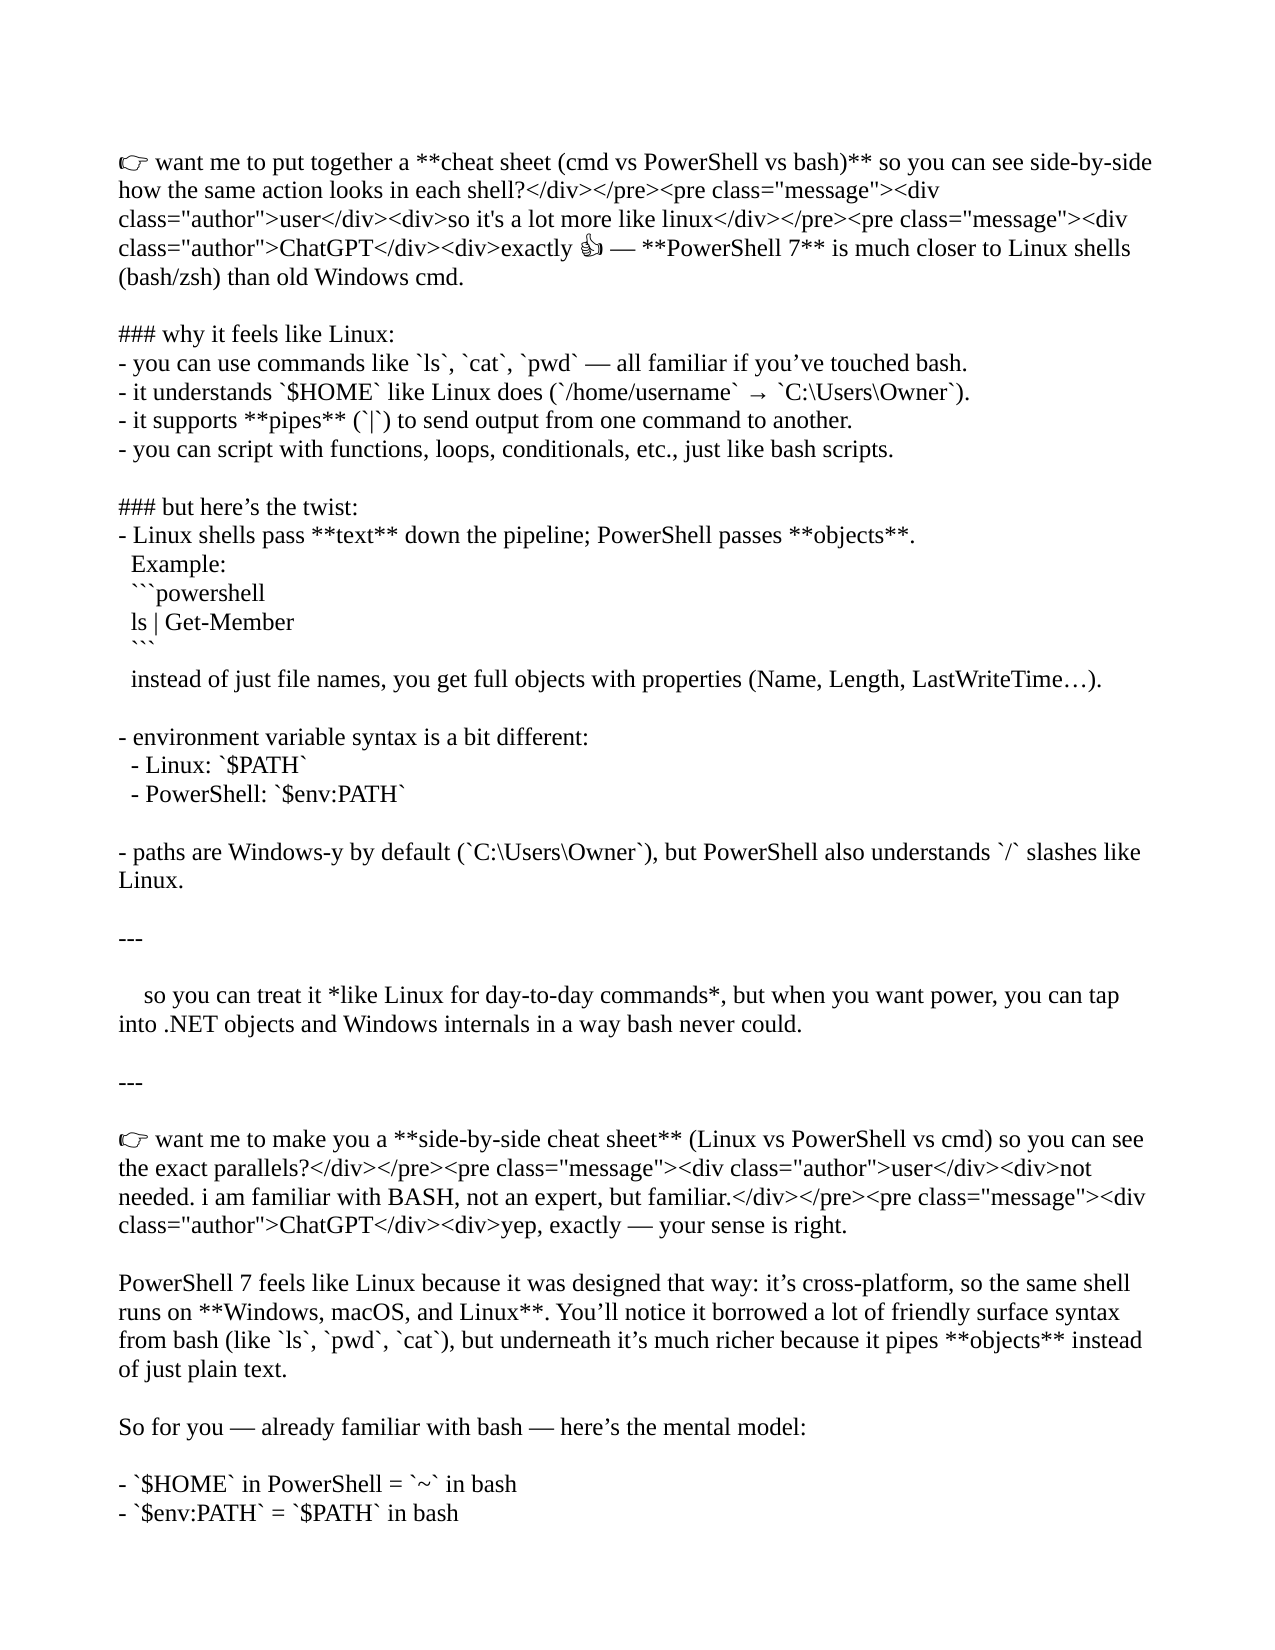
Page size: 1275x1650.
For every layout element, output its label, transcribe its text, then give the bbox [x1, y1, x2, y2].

text PowerShell 7 feels like Linux because it was designed that way: it’s cross-platform, so the same shell runs on **Windows, macOS, and Linux**. You’ll notice it borrowed a lot of friendly surface syntax from bash (like `ls`, `pwd`, `cat`), but underneath it’s much richer because it pipes **objects** instead of just plain text. [118, 1268, 1157, 1383]
text - `$HOME` in PowerShell = `~` in bash [118, 1469, 1157, 1498]
text Example: [118, 549, 1157, 578]
text ls | Get-Member [118, 607, 1157, 636]
text ```powershell [118, 578, 1157, 607]
text - you can script with functions, loops, conditionals, etc., just like bash scripts. [118, 434, 1157, 463]
text - PowerShell: `$env:PATH` [118, 779, 1157, 808]
text instead of just file names, you get full objects with properties (Name, Length, LastWriteTime…). [118, 664, 1157, 693]
text - it supports **pipes** (`|`) to send output from one command to another. [118, 406, 1157, 434]
text - Linux shells pass **text** down the pipeline; PowerShell passes **objects**. [118, 521, 1157, 549]
text ``` [118, 636, 1157, 664]
text ### why it feels like Linux: [118, 319, 1157, 348]
text - it understands `$HOME` like Linux does (`/home/username` → `C:\Users\Owner`). [118, 377, 1157, 406]
text --- [118, 923, 1157, 952]
text - you can use commands like `ls`, `cat`, `pwd` — all familiar if you’ve touched bash. [118, 348, 1157, 377]
text So for you — already familiar with bash — here’s the mental model: [118, 1412, 1157, 1441]
text - `$env:PATH` = `$PATH` in bash [118, 1498, 1157, 1527]
text - environment variable syntax is a bit different: [118, 722, 1157, 751]
text 👉 want me to make you a **side-by-side cheat sheet** (Linux vs PowerShell vs cmd) so you can see the exact parallels?</div></pre><pre class="message"><div class="author">user</div><div>not needed. i am familiar with BASH, not an expert, but familiar.</div></pre><pre class="message"><div class="author">ChatGPT</div><div>yep, exactly — your sense is right. [118, 1124, 1157, 1239]
text --- [118, 1067, 1157, 1096]
text ✅ so you can treat it *like Linux for day-to-day commands*, but when you want power, you can tap into .NET objects and Windows internals in a way bash never could. [118, 981, 1157, 1038]
text - paths are Windows-y by default (`C:\Users\Owner`), but PowerShell also understands `/` slashes like Linux. [118, 837, 1157, 894]
text ### but here’s the twist: [118, 492, 1157, 521]
text 👉 want me to put together a **cheat sheet (cmd vs PowerShell vs bash)** so you can see side-by-side how the same action looks in each shell?</div></pre><pre class="message"><div class="author">user</div><div>so it's a lot more like linux</div></pre><pre class="message"><div class="author">ChatGPT</div><div>exactly 👍 — **PowerShell 7** is much closer to Linux shells (bash/zsh) than old Windows cmd. [118, 147, 1157, 291]
text - Linux: `$PATH` [118, 751, 1157, 779]
